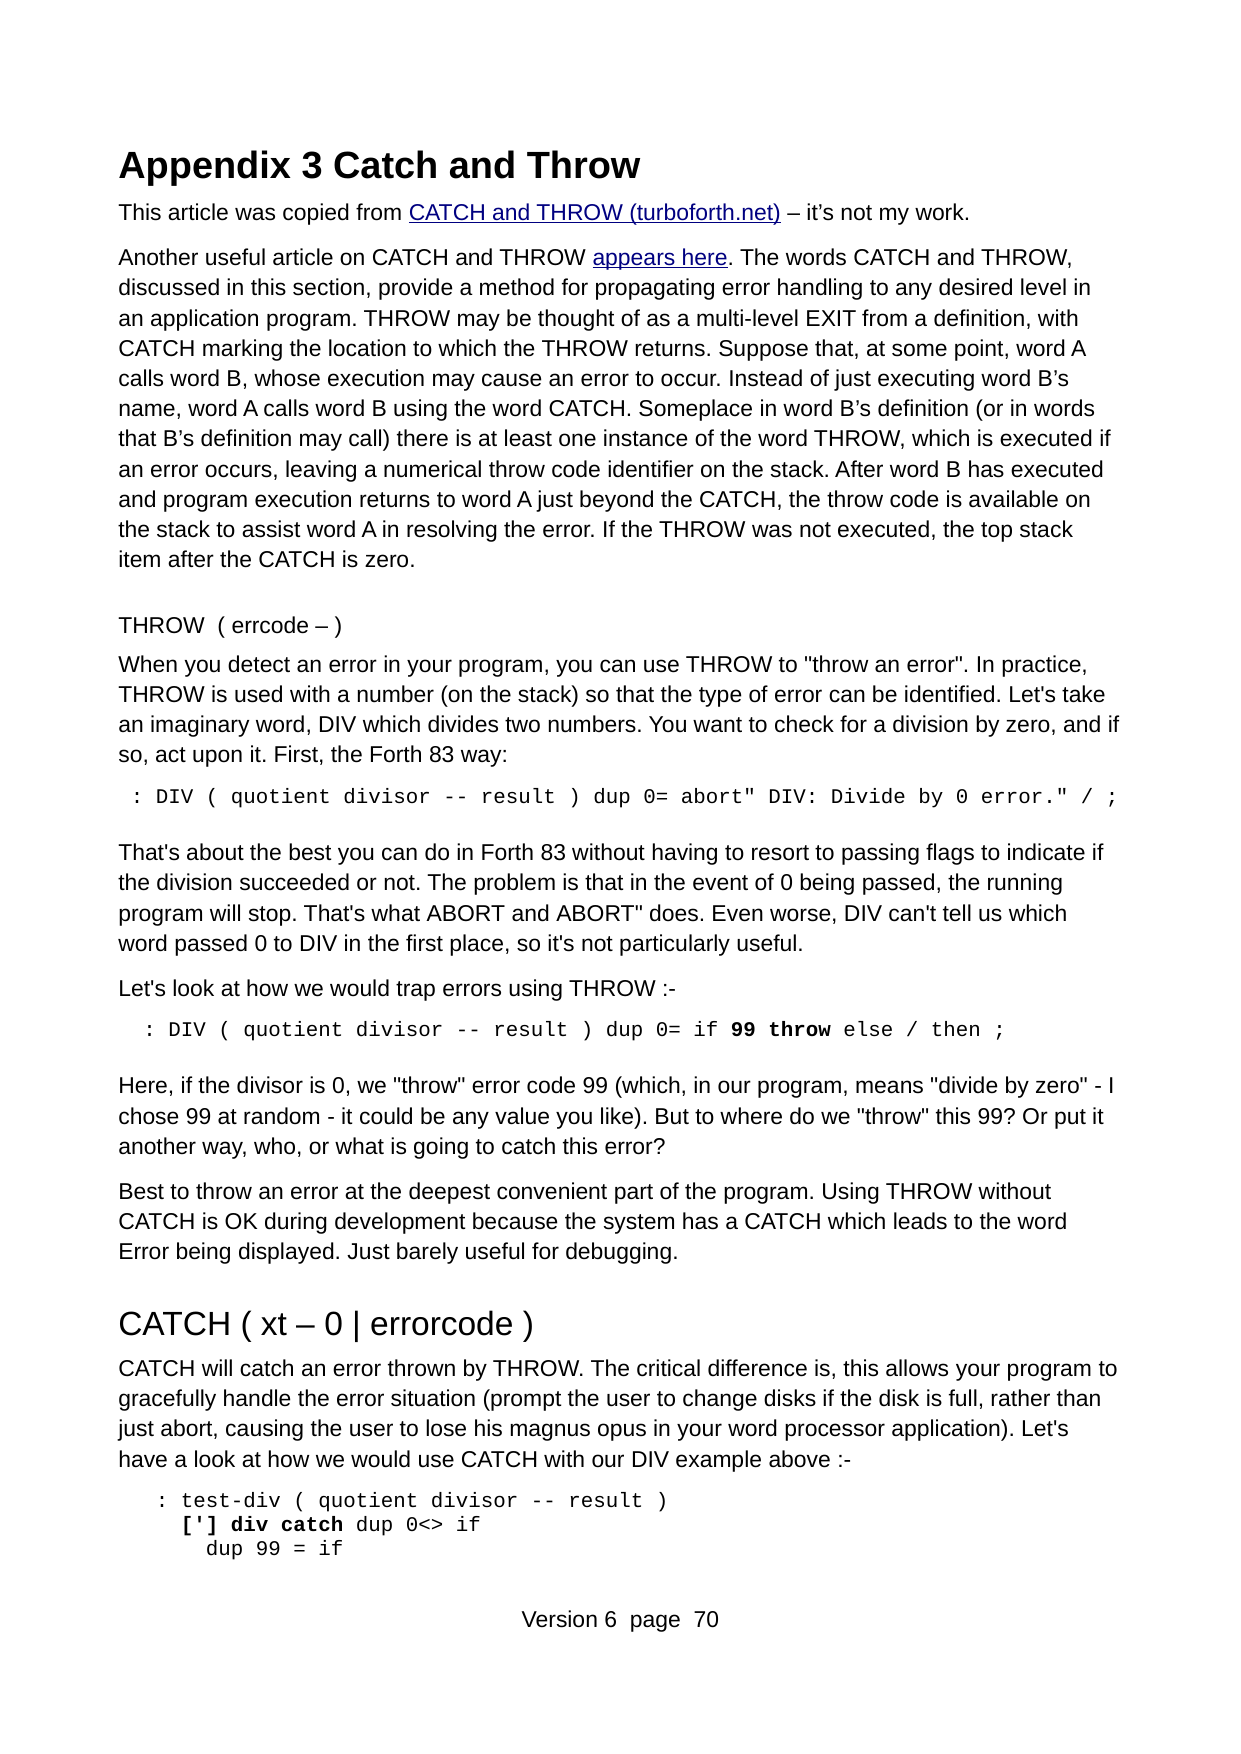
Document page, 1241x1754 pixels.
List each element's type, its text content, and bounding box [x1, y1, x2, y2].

text When you detect an error in your program, you can use THROW to "throw an error". In practice, THROW is used with a number (on the stack) so that the type of error can be identified. Let's take an imaginary word, DIV which divides two numbers. You want to check for a division by zero, and if so, act upon it. First, the Forth 83 way: [118, 651, 1122, 768]
text Let's look at how we would trap errors using THROW :- [118, 974, 1122, 1001]
subtitle Appendix 3 Catch and Throw [118, 143, 1122, 187]
text This article was copied from CATCH and THROW (turboforth.net) – it’s not my work. [118, 199, 1122, 226]
text : DIV ( quotient divisor -- result ) dup 0= if 99 throw else / then ; [118, 1019, 1122, 1043]
text : DIV ( quotient divisor -- result ) dup 0= abort" DIV: Divide by 0 error." / ; [118, 786, 1122, 810]
text ['] div catch dup 0<> if [118, 1514, 1122, 1538]
subtitle CATCH ( xt – 0 | errorcode ) [118, 1304, 1122, 1342]
text Best to throw an error at the deepest convenient part of the program. Using THROW without CATCH is OK during development because the system has a CATCH which leads to the word Error being displayed. Just barely useful for debugging. [118, 1178, 1122, 1264]
text dup 99 = if [118, 1538, 1122, 1561]
text That's about the best you can do in Forth 83 without having to resort to passing flags to indicate if the division succeeded or not. The problem is that in the event of 0 being passed, the running program will stop. That's what ABORT and ABORT" does. Even worse, DIV can't tell us which word passed 0 to DIV in the first place, so it's not particularly useful. [118, 839, 1122, 956]
text Another useful article on CATCH and THROW appears here. The words CATCH and THROW, discussed in this section, provide a method for propagating error handling to any desired level in an application program. THROW may be thought of as a multi-level EXIT from a definition, with CATCH marking the location to which the THROW returns. Suppose that, at some point, word A calls word B, whose execution may cause an error to occur. Instead of just executing word B’s name, word A calls word B using the word CATCH. Someplace in word B’s definition (or in words that B’s definition may call) there is at least one instance of the word THROW, which is executed if an error occurs, leaving a numerical throw code identifier on the stack. After word B has executed and program execution returns to word A just beyond the CATCH, the throw code is available on the stack to assist word A in resolving the error. If the THROW was not executed, the top stack item after the CATCH is zero. [118, 244, 1122, 572]
text Here, if the divisor is 0, we "throw" error code 99 (which, in our program, means "divide by zero" - I chose 99 at random - it could be any value you like). But to where do we "throw" this 99? Or put it another way, who, or what is going to catch this error? [118, 1072, 1122, 1159]
text : test-div ( quotient divisor -- result ) [118, 1490, 1122, 1514]
text CATCH will catch an error thrown by THROW. The critical difference is, this allows your program to gracefully handle the error situation (prompt the user to change disks if the disk is full, rather than just abort, causing the user to lose his magnus opus in your word processor application). Let's have a look at how we would use CATCH with our DIV example above :- [118, 1355, 1122, 1472]
subtitle THROW ( errcode – ) [118, 612, 1122, 638]
